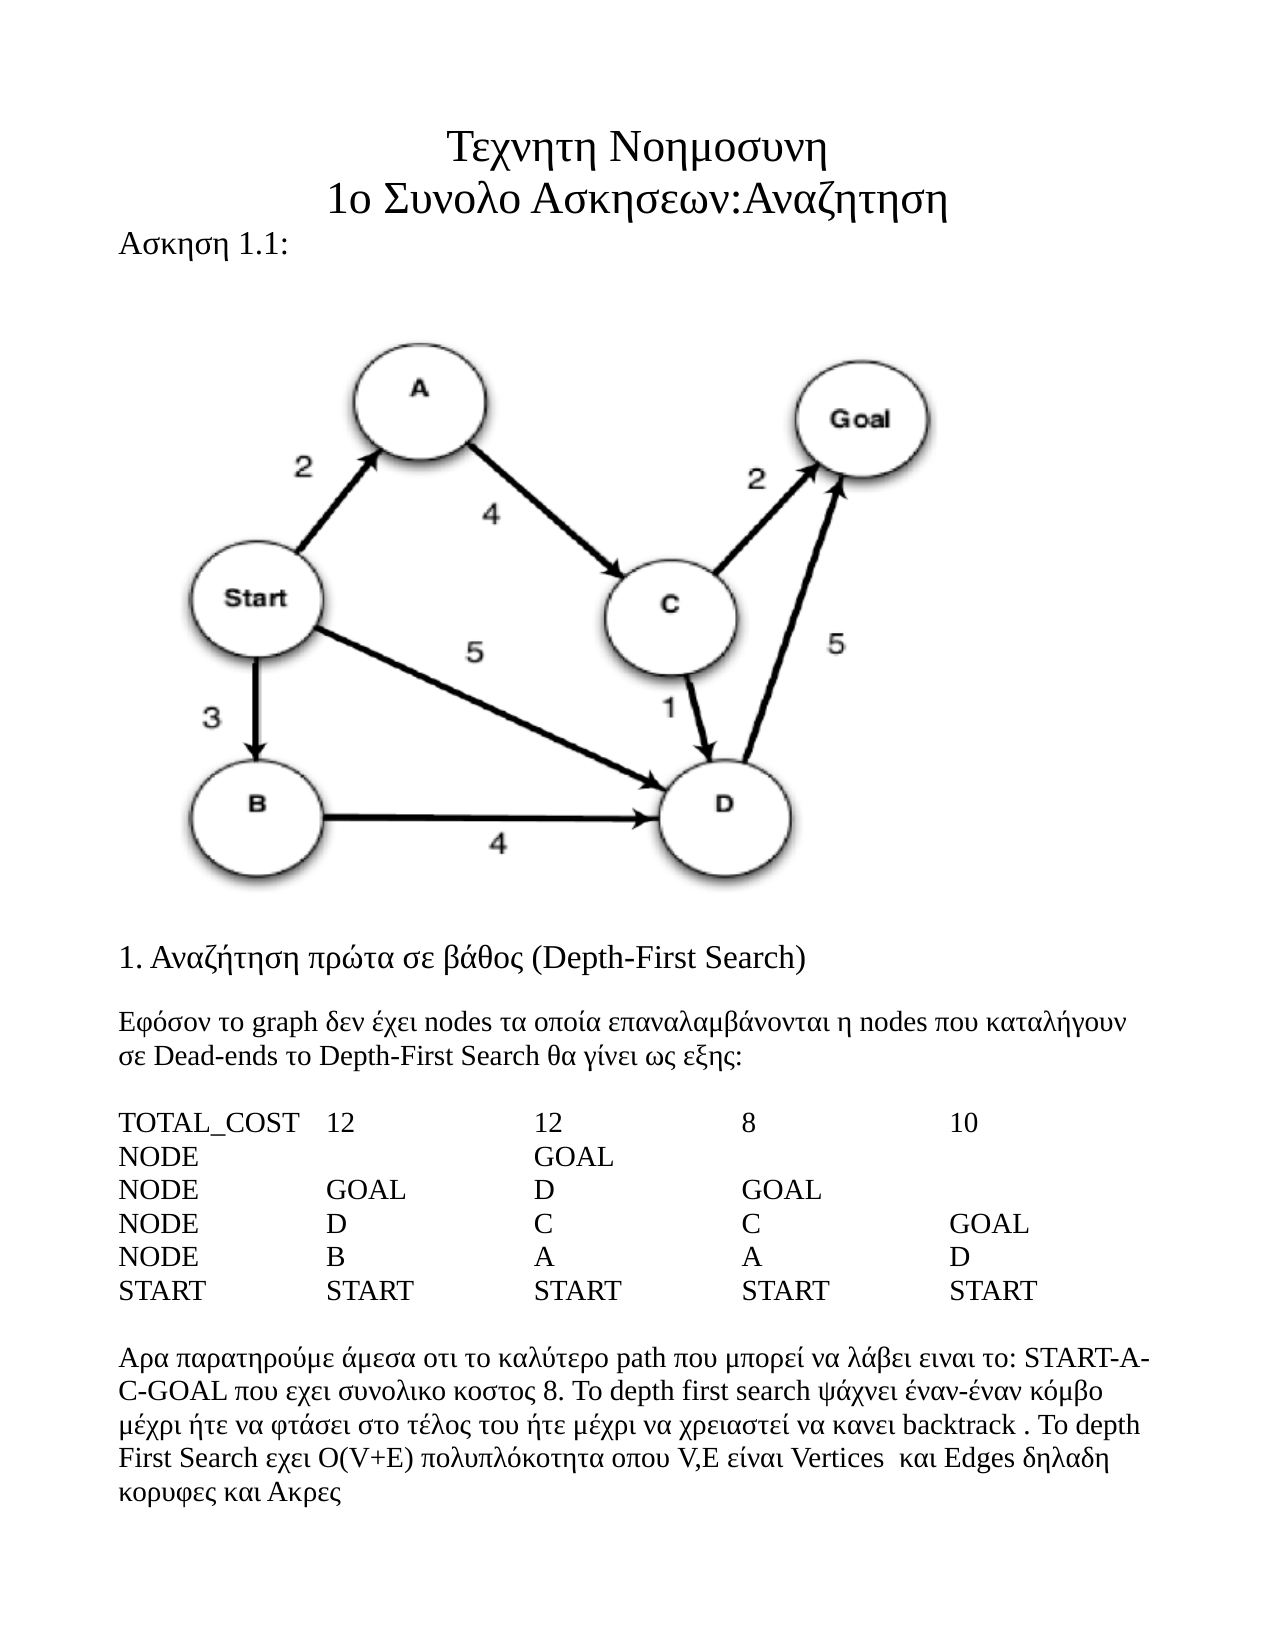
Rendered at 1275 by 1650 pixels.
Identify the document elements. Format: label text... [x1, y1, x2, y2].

table_cell C [741, 1206, 949, 1239]
text 1ο Συνολο Ασκησεων:Αναζητηση [118, 171, 1157, 223]
table_cell [741, 1139, 949, 1172]
table_cell NODE [118, 1239, 326, 1273]
table_cell D [949, 1239, 1157, 1273]
table_cell NODE [118, 1206, 326, 1239]
text Εφόσον το graph δεν έχει nodes τα οποία επαναλαμβάνονται η nodes που καταλήγουν σε Dead-ends το Depth-First Search θα γίνει ως εξης: [118, 1004, 1157, 1072]
table_cell GOAL [949, 1206, 1157, 1239]
table_header 12 [534, 1105, 741, 1139]
table_cell NODE [118, 1139, 326, 1172]
table_cell START [949, 1273, 1157, 1306]
table_cell [326, 1139, 533, 1172]
table_cell START [326, 1273, 533, 1306]
table_cell NODE [118, 1172, 326, 1206]
table_cell GOAL [741, 1172, 949, 1206]
table_cell GOAL [534, 1139, 741, 1172]
table_cell [949, 1172, 1157, 1206]
table_cell B [326, 1239, 533, 1273]
table_cell C [534, 1206, 741, 1239]
table_cell START [534, 1273, 741, 1306]
table_cell A [741, 1239, 949, 1273]
table_cell A [534, 1239, 741, 1273]
table_cell START [741, 1273, 949, 1306]
picture [140, 335, 953, 914]
text Τεχνητη Νοημοσυνη [118, 118, 1157, 171]
table_header TOTAL_COST [118, 1105, 326, 1139]
text 1. Αναζήτηση πρώτα σε βάθος (Depth-First Search) [118, 937, 1157, 976]
table_cell [949, 1139, 1157, 1172]
table_cell START [118, 1273, 326, 1306]
table_header 8 [741, 1105, 949, 1139]
text Ασκηση 1.1: [118, 223, 1157, 262]
table_header 12 [326, 1105, 533, 1139]
table_header 10 [949, 1105, 1157, 1139]
table_cell GOAL [326, 1172, 533, 1206]
table_cell D [534, 1172, 741, 1206]
text Αρα παρατηρούμε άμεσα οτι το καλύτερο path που μπορεί να λάβει ειναι το: START-A-C-GOAL που εχει συνολικο κοστος 8. To depth first search ψάχνει έναν-έναν κόμβο μέχρι ήτε να φτάσει στο τέλος του ήτε μέχρι να χρειαστεί να κανει backtrack . Το depth First Search εχει O(V+E) πολυπλόκοτητα οπου V,E είναι Vertices και Edges δηλαδη κορυφες και Ακρες [118, 1340, 1157, 1508]
table_cell D [326, 1206, 533, 1239]
